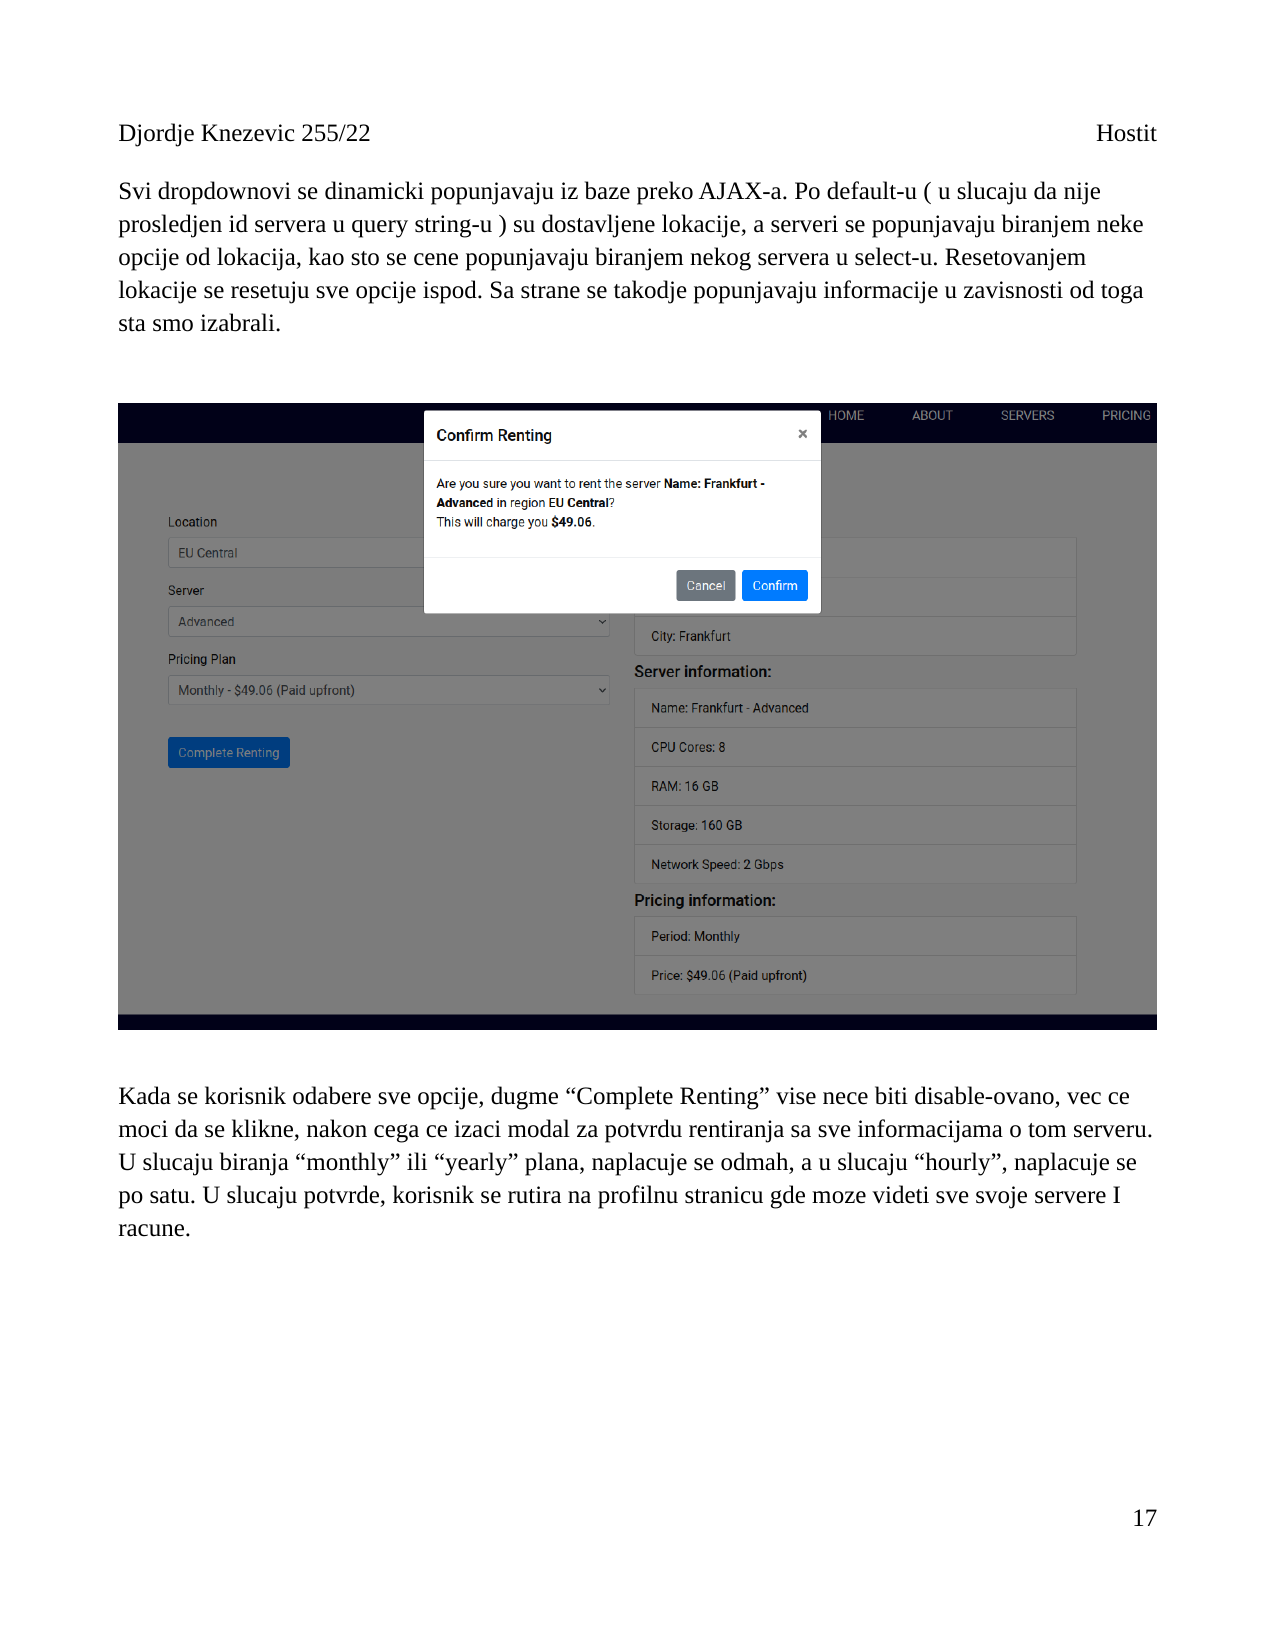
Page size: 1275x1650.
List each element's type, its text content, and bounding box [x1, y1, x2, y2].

picture [118, 403, 1157, 1030]
text Kada se korisnik odabere sve opcije, dugme “Complete Renting” vise nece biti disable-ovano, vec ce moci da se klikne, nakon cega ce izaci modal za potvrdu rentiranja sa sve informacijama o tom serveru. U slucaju biranja “monthly” ili “yearly” plana, naplacuje se odmah, a u slucaju “hourly”, naplacuje se po satu. U slucaju potvrde, korisnik se rutira na profilnu stranicu gde moze videti sve svoje servere I racune. [118, 1081, 1157, 1242]
text Svi dropdownovi se dinamicki popunjavaju iz baze preko AJAX-a. Po default-u ( u slucaju da nije prosledjen id servera u query string-u ) su dostavljene lokacije, a serveri se popunjavaju biranjem neke opcije od lokacija, kao sto se cene popunjavaju biranjem nekog servera u select-u. Resetovanjem lokacije se resetuju sve opcije ispod. Sa strane se takodje popunjavaju informacije u zavisnosti od toga sta smo izabrali. [118, 176, 1157, 337]
